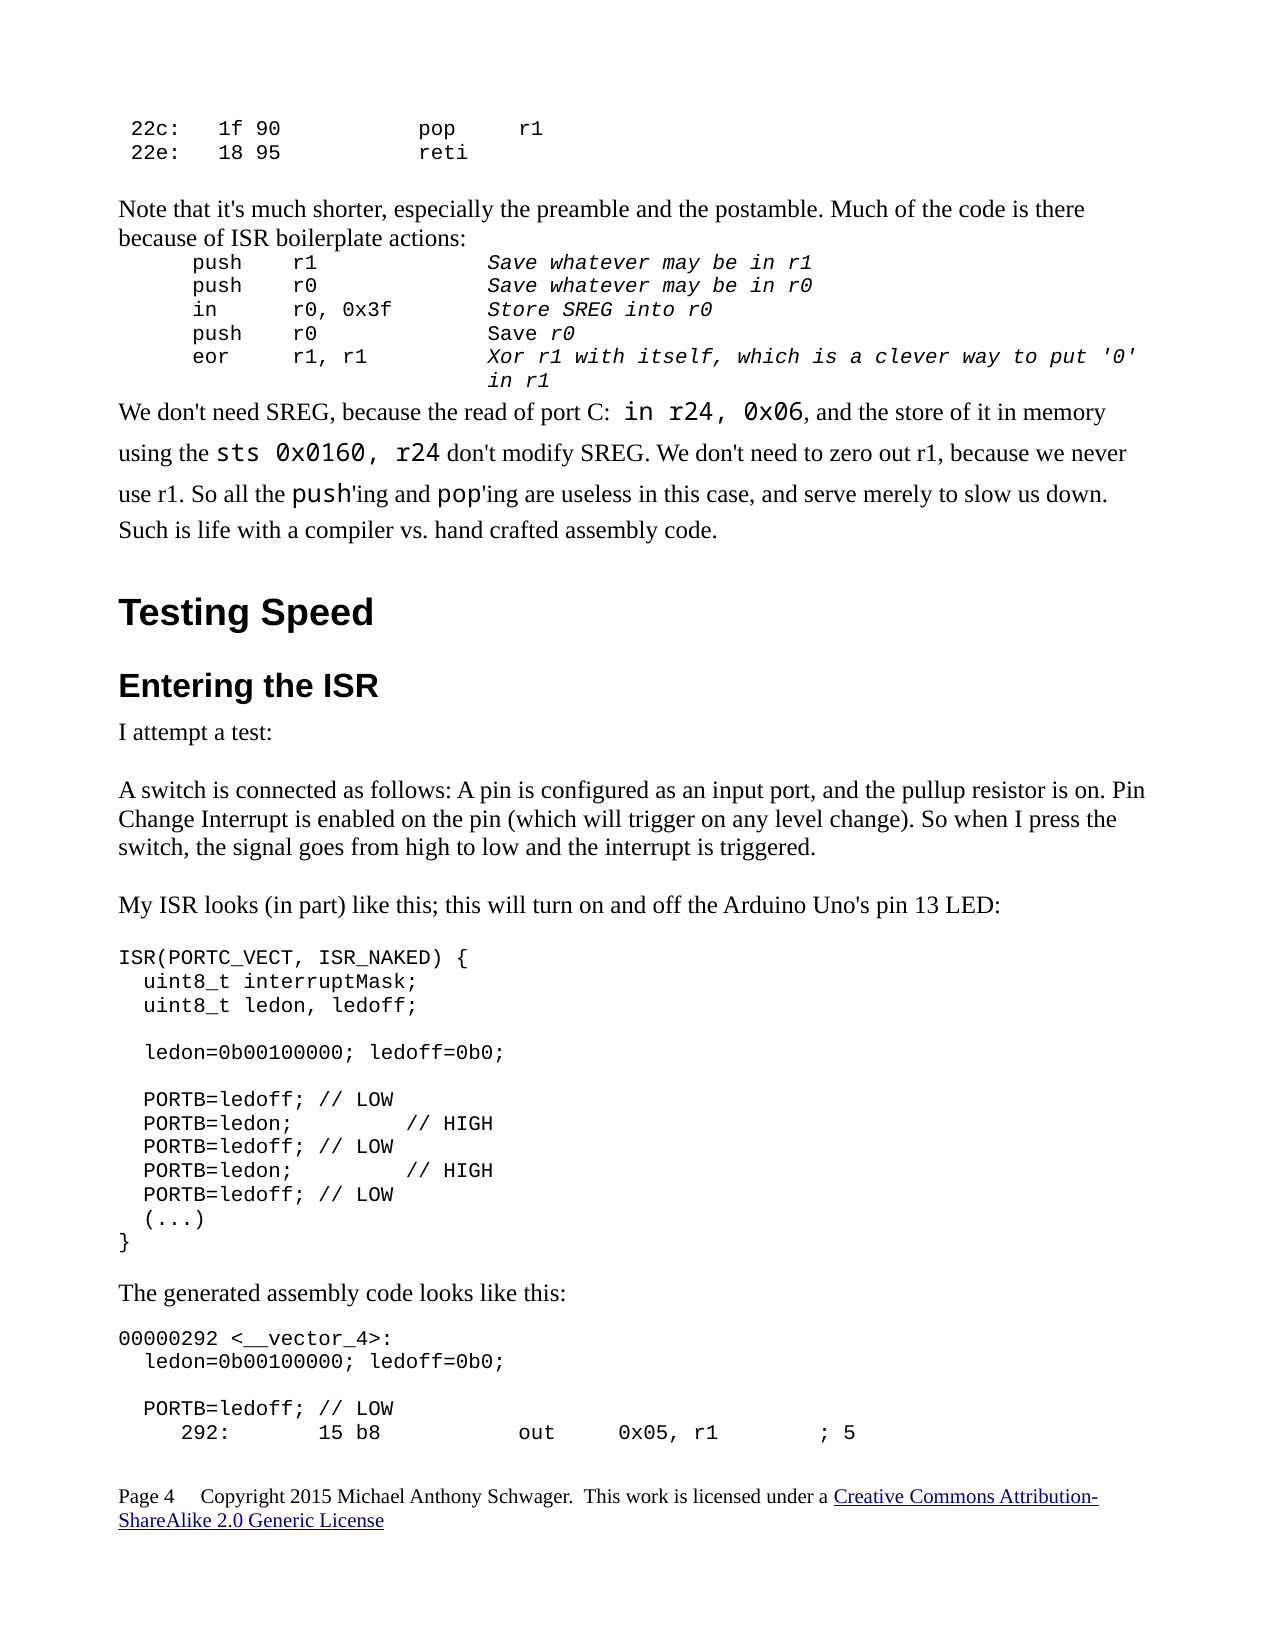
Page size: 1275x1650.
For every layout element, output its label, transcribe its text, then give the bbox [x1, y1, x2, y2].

subtitle Entering the ISR [118, 666, 1157, 705]
text (...) [118, 1207, 1157, 1231]
text ledon=0b00100000; ledoff=0b0; [118, 1042, 1157, 1066]
text A switch is connected as follows: A pin is configured as an input port, and the pullup resistor is on. Pin Change Interrupt is enabled on the pin (which will trigger on any level change). So when I press the switch, the signal goes from high to low and the interrupt is triggered. [118, 775, 1157, 861]
text 292: 15 b8 out 0x05, r1 ; 5 [118, 1422, 1157, 1446]
text PORTB=ledoff; // LOW [118, 1184, 1157, 1207]
text My ISR looks (in part) like this; this will turn on and off the Arduino Uno's pin 13 LED: [118, 890, 1157, 919]
text eor r1, r1 Xor r1 with itself, which is a clever way to put '0' in r1 [192, 346, 1157, 393]
text push r0 Save whatever may be in r0 [192, 275, 1157, 299]
text PORTB=ledoff; // LOW [118, 1137, 1157, 1160]
text } [118, 1231, 1157, 1255]
text PORTB=ledoff; // LOW [118, 1089, 1157, 1113]
text 00000292 <__vector_4>: [118, 1327, 1157, 1351]
text 22e: 18 95 reti [118, 142, 1157, 165]
text Note that it's much shorter, especially the preamble and the postamble. Much of the code is there because of ISR boilerplate actions: [118, 194, 1157, 252]
text 22c: 1f 90 pop r1 [118, 118, 1157, 142]
text We don't need SREG, because the read of port C: in r24, 0x06, and the store of it in memory using the sts 0x0160, r24 don't modify SREG. We don't need to zero out r1, because we never use r1. So all the push'ing and pop'ing are useless in this case, and serve merely to slow us down. Such is life with a compiler vs. hand crafted assembly code. [118, 393, 1157, 544]
text PORTB=ledon; // HIGH [118, 1113, 1157, 1137]
text uint8_t interruptMask; [118, 971, 1157, 995]
text ledon=0b00100000; ledoff=0b0; [118, 1351, 1157, 1375]
text uint8_t ledon, ledoff; [118, 995, 1157, 1018]
subtitle Testing Speed [118, 589, 1157, 633]
text PORTB=ledon; // HIGH [118, 1160, 1157, 1184]
text PORTB=ledoff; // LOW [118, 1398, 1157, 1422]
text The generated assembly code looks like this: [118, 1278, 1157, 1307]
text push r1 Save whatever may be in r1 [192, 252, 1157, 275]
text push r0 Save r0 [192, 323, 1157, 346]
text ISR(PORTC_VECT, ISR_NAKED) { [118, 947, 1157, 971]
text in r0, 0x3f Store SREG into r0 [192, 299, 1157, 323]
text I attempt a test: [118, 717, 1157, 746]
